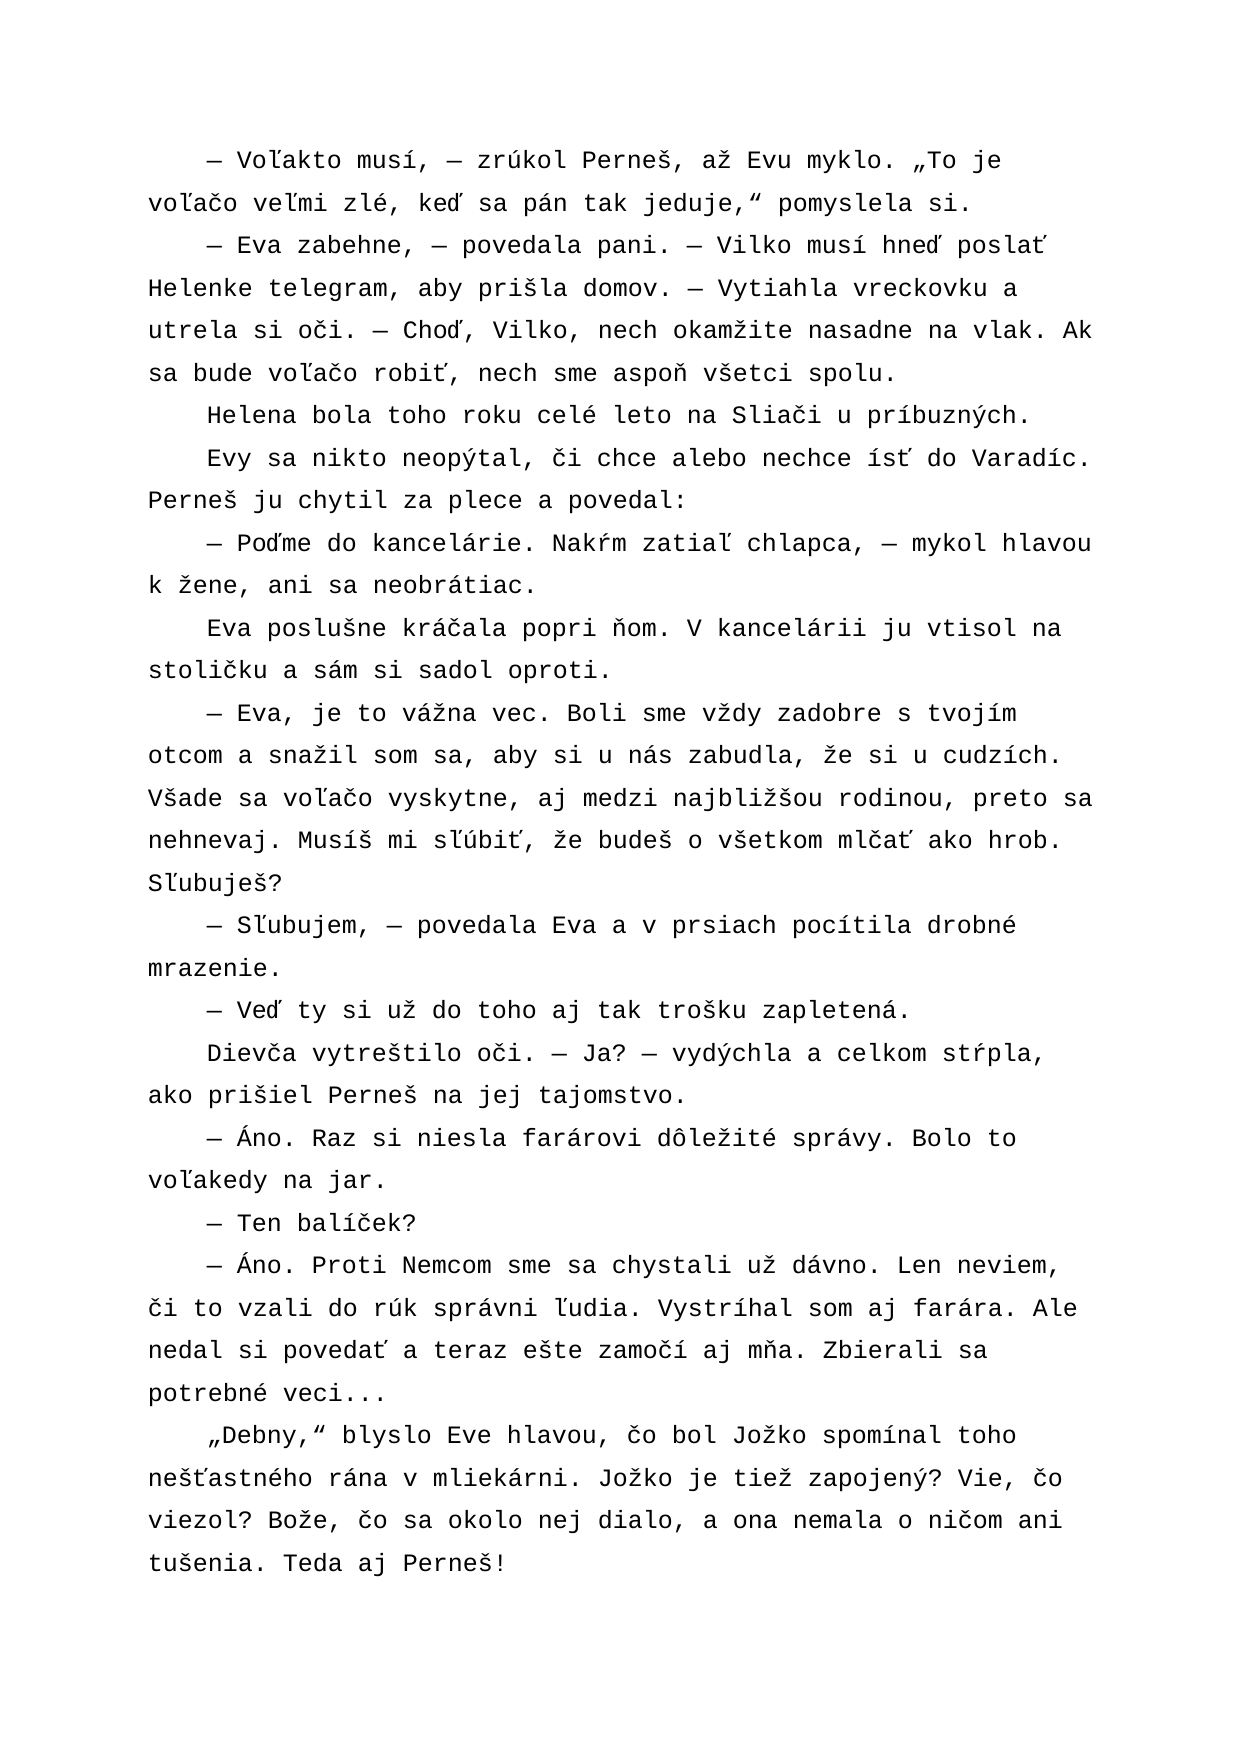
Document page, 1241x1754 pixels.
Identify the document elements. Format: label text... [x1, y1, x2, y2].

text — Veď ty si už do toho aj tak trošku zapletená. [148, 998, 1093, 1026]
text — Eva zabehne, — povedala pani. — Vilko musí hneď poslať Helenke telegram, aby prišla domov. — Vytiahla vreckovku a utrela si oči. — Choď, Vilko, nech okamžite nasadne na vlak. Ak sa bude voľačo robiť, nech sme aspoň všetci spolu. [148, 233, 1093, 388]
text Eva poslušne kráčala popri ňom. V kancelárii ju vtisol na stoličku a sám si sadol oproti. [148, 615, 1093, 686]
text — Poďme do kancelárie. Nakŕm zatiaľ chlapca, — mykol hlavou k žene, ani sa neobrátiac. [148, 530, 1093, 601]
text Evy sa nikto neopýtal, či chce alebo nechce ísť do Varadíc. Perneš ju chytil za plece a povedal: [148, 445, 1093, 516]
text — Voľakto musí, — zrúkol Perneš, až Evu myklo. „To je voľačo veľmi zlé, keď sa pán tak jeduje,“ pomyslela si. [148, 148, 1093, 218]
text „Debny,“ blyslo Eve hlavou, čo bol Jožko spomínal toho nešťastného rána v mliekárni. Jožko je tiež zapojený? Vie, čo viezol? Bože, čo sa okolo nej dialo, a ona nemala o ničom ani tušenia. Teda aj Perneš! [148, 1423, 1093, 1578]
text — Áno. Proti Nemcom sme sa chystali už dávno. Len neviem, či to vzali do rúk správni ľudia. Vystríhal som aj farára. Ale nedal si povedať a teraz ešte zamočí aj mňa. Zbierali sa potrebné veci... [148, 1253, 1093, 1408]
text — Eva, je to vážna vec. Boli sme vždy zadobre s tvojím otcom a snažil som sa, aby si u nás zabudla, že si u cudzích. Všade sa voľačo vyskytne, aj medzi najbližšou rodinou, preto sa nehnevaj. Musíš mi sľúbiť, že budeš o všetkom mlčať ako hrob. Sľubuješ? [148, 700, 1093, 898]
text — Áno. Raz si niesla farárovi dôležité správy. Bolo to voľakedy na jar. [148, 1125, 1093, 1196]
text — Ten balíček? [148, 1210, 1093, 1238]
text Helena bola toho roku celé leto na Sliači u príbuzných. [148, 403, 1093, 431]
text — Sľubujem, — povedala Eva a v prsiach pocítila drobné mrazenie. [148, 913, 1093, 983]
text Dievča vytreštilo oči. — Ja? — vydýchla a celkom stŕpla, ako prišiel Perneš na jej tajomstvo. [148, 1040, 1093, 1111]
